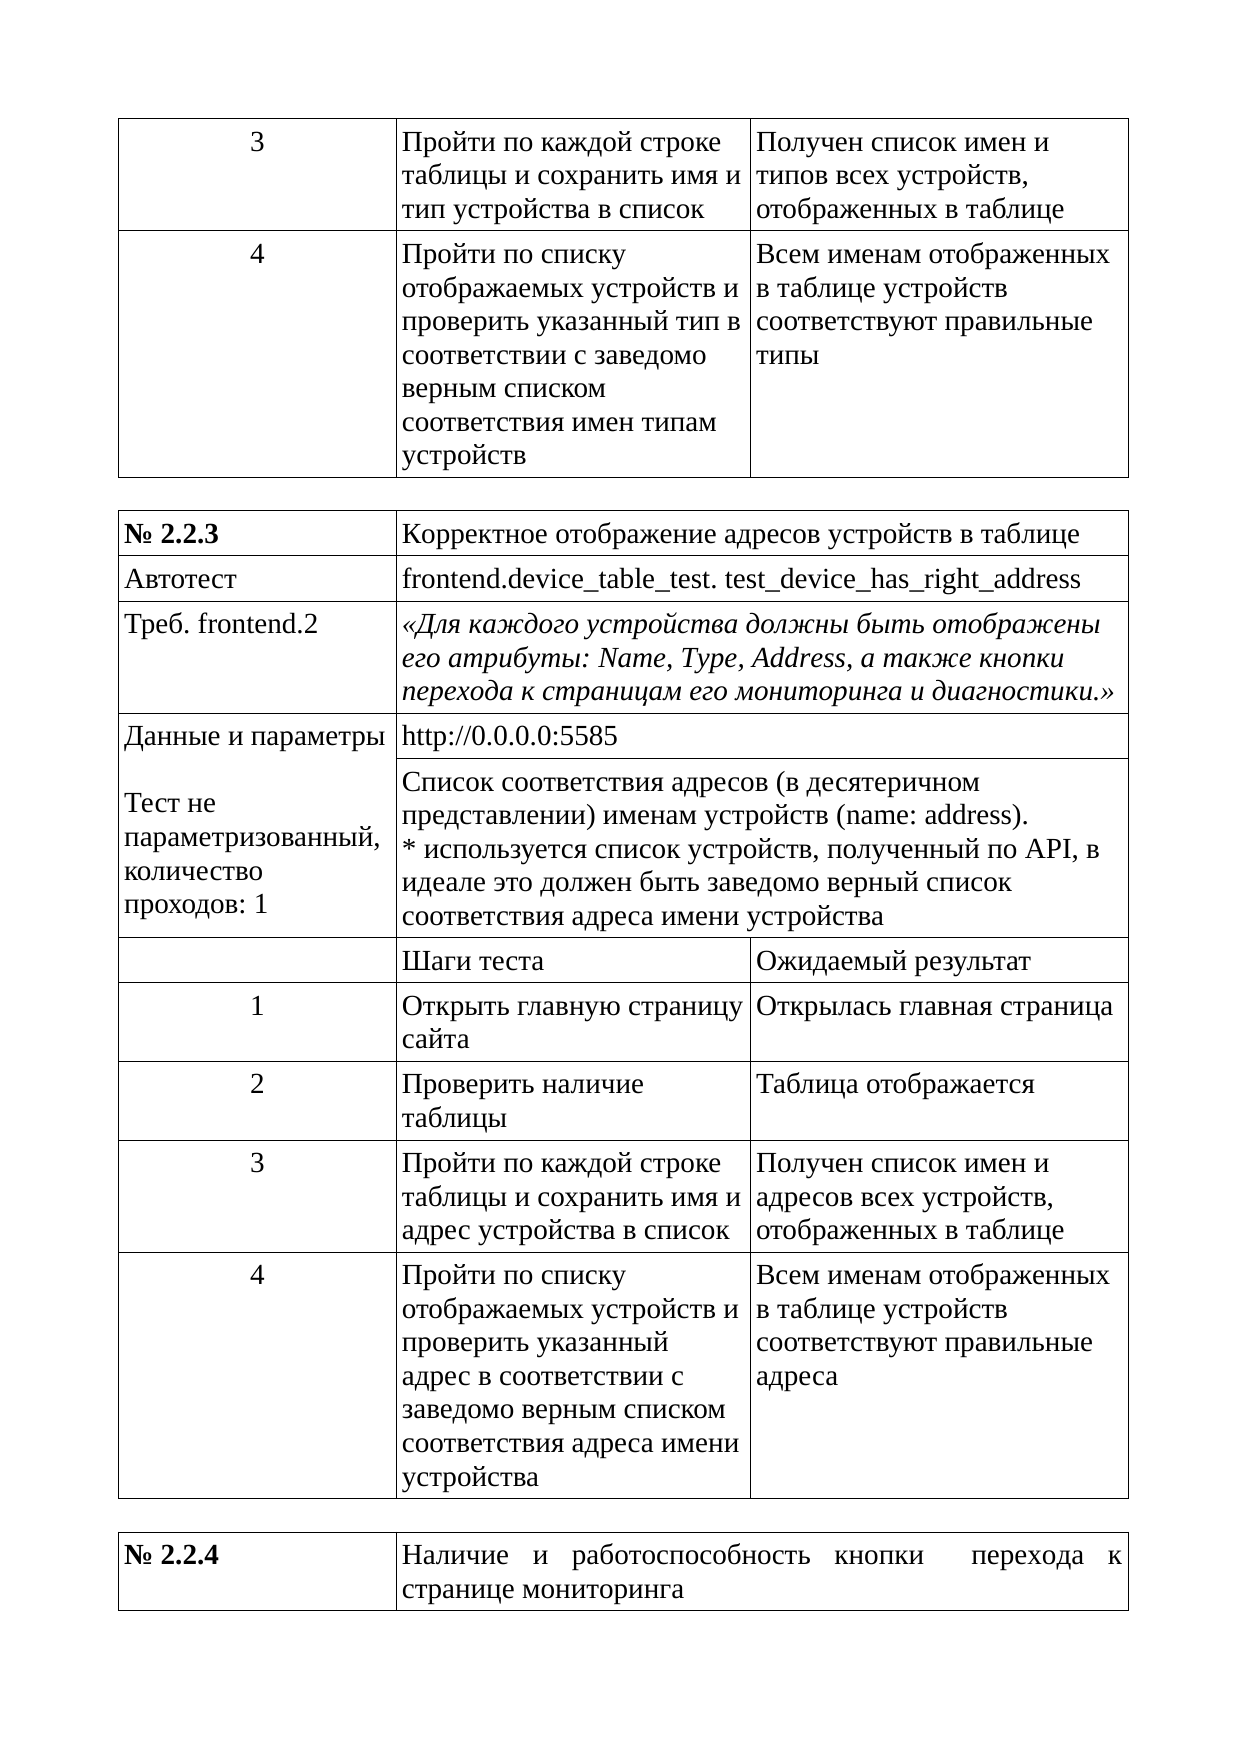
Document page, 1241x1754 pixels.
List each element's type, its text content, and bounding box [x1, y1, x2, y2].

table_cell Пройти по списку отображаемых устройств и проверить указанный адрес в соответствии с заведомо верным списком соответствия адреса имени устройства [397, 1253, 750, 1498]
table_cell Пройти по каждой строке таблицы и сохранить имя и адрес устройства в список [397, 1141, 750, 1252]
table_cell 4 [119, 231, 396, 477]
table_cell 3 [119, 1141, 396, 1252]
table_cell Треб. frontend.2 [119, 602, 396, 713]
table_cell Ожидаемый результат [751, 938, 1128, 982]
table_cell Проверить наличие таблицы [397, 1062, 750, 1139]
table_cell 4 [119, 1253, 396, 1498]
table_cell http://0.0.0.0:5585 [397, 714, 1128, 758]
table_cell Открылась главная страница [751, 983, 1128, 1061]
table_header Корректное отображение адресов устройств в таблице [397, 511, 1128, 555]
table_cell Шаги теста [397, 938, 750, 982]
table_cell Всем именам отображенных в таблице устройств соответствуют правильные адреса [751, 1253, 1128, 1498]
table_cell frontend.device_table_test. test_device_has_right_address [397, 556, 1128, 601]
table_header № 2.2.4 [119, 1533, 396, 1610]
table_cell Открыть главную страницу сайта [397, 983, 750, 1061]
table_cell 1 [119, 983, 396, 1061]
table_cell Пройти по каждой строке таблицы и сохранить имя и тип устройства в список [397, 119, 750, 230]
table_cell Список соответствия адресов (в десятеричном представлении) именам устройств (name: address). * используется список устройств, полученный по API, в идеале это должен быть заведомо верный список соответствия адреса имени устройства [397, 759, 1128, 937]
table_cell Всем именам отображенных в таблице устройств соответствуют правильные типы [751, 231, 1128, 477]
table_cell 3 [119, 119, 396, 230]
table_cell «Для каждого устройства должны быть отображены его атрибуты: Name, Type, Address, а также кнопки перехода к страницам его мониторинга и диагностики.» [397, 602, 1128, 713]
table_header Наличие и работоспособность кнопки перехода к странице мониторинга [397, 1533, 1128, 1610]
table_cell Автотест [119, 556, 396, 601]
table_cell Данные и параметры Тест не параметризованный, количество проходов: 1 [119, 714, 396, 937]
table_cell 2 [119, 1062, 396, 1139]
table_header № 2.2.3 [119, 511, 396, 555]
table_cell Получен список имен и адресов всех устройств, отображенных в таблице [751, 1141, 1128, 1252]
table_cell Таблица отображается [751, 1062, 1128, 1139]
table_cell [119, 938, 396, 982]
table_cell Пройти по списку отображаемых устройств и проверить указанный тип в соответствии с заведомо верным списком соответствия имен типам устройств [397, 231, 750, 477]
table_cell Получен список имен и типов всех устройств, отображенных в таблице [751, 119, 1128, 230]
